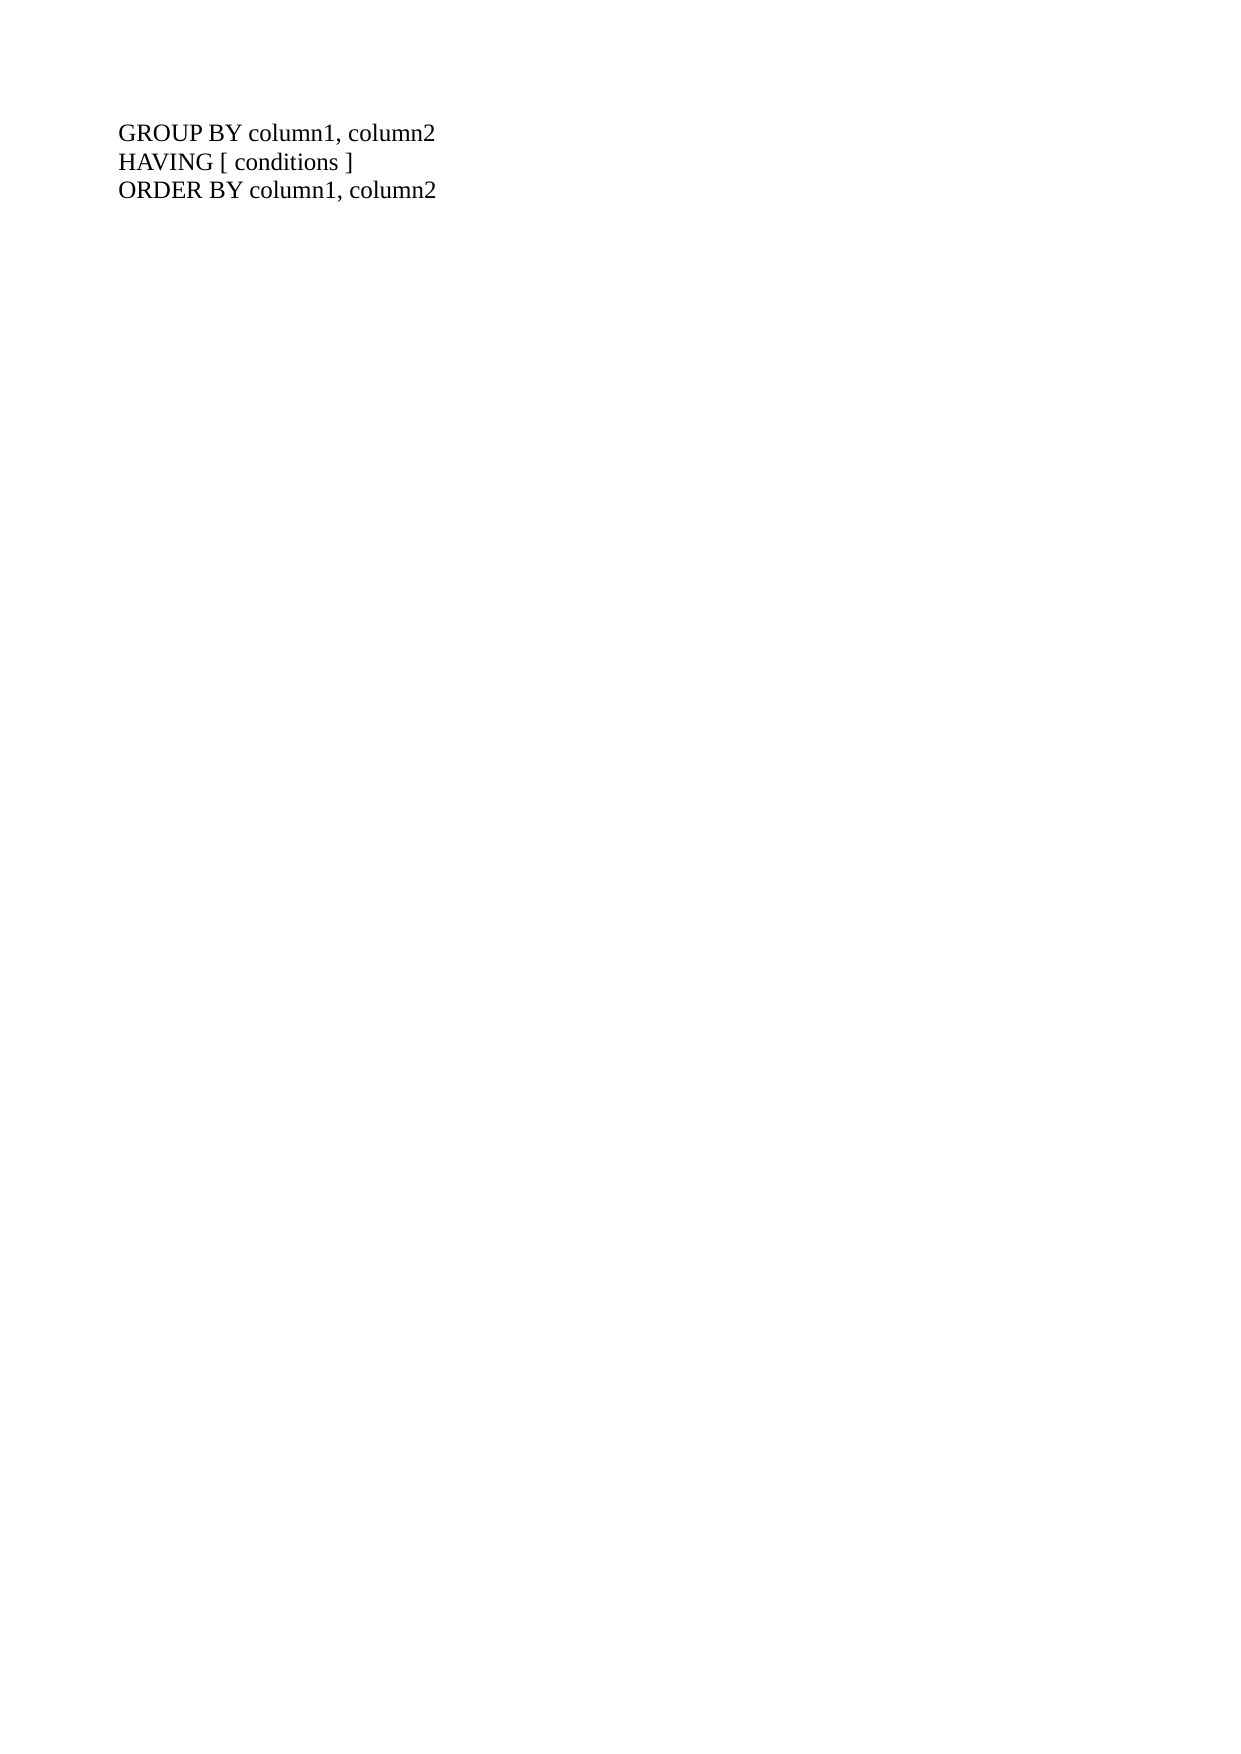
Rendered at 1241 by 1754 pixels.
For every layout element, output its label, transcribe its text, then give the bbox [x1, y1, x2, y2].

text GROUP BY column1, column2 [118, 118, 1122, 147]
text HAVING [ conditions ] [118, 147, 1122, 176]
text ORDER BY column1, column2 [118, 176, 1122, 204]
